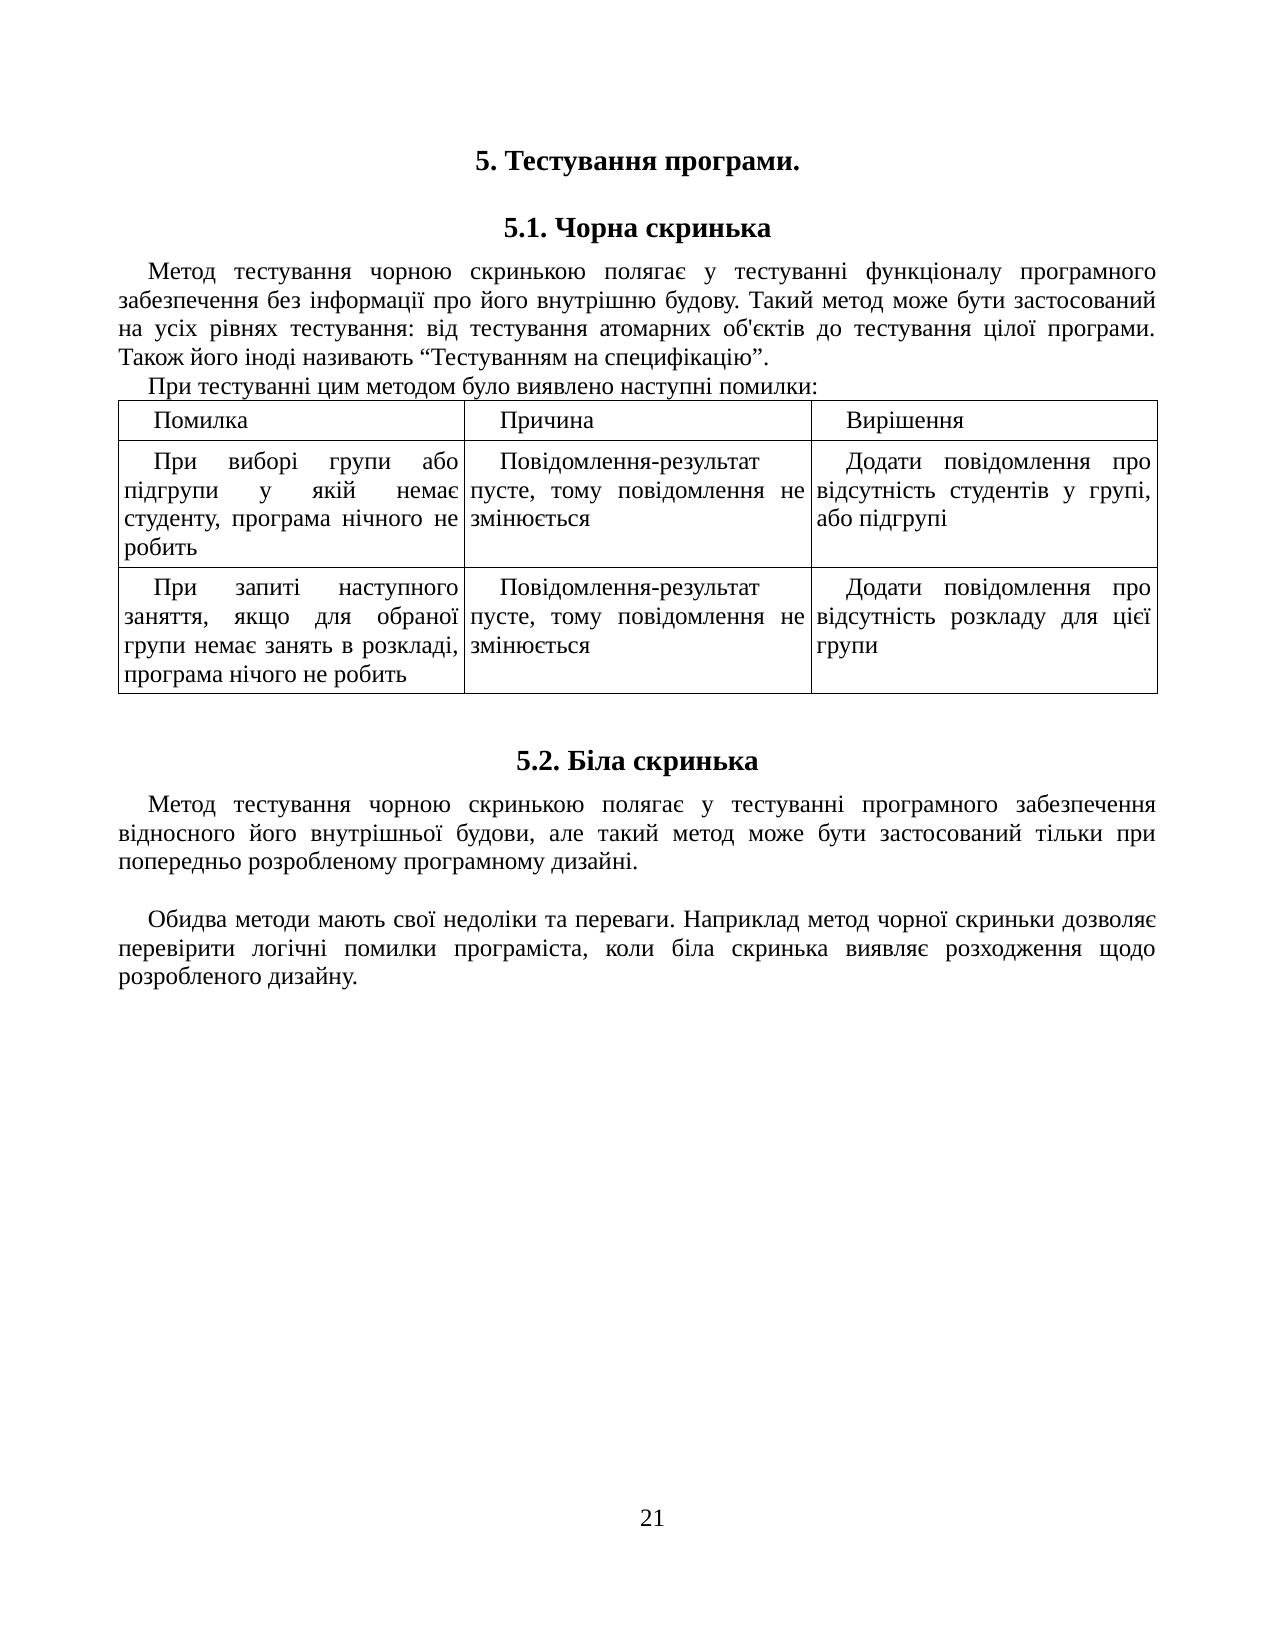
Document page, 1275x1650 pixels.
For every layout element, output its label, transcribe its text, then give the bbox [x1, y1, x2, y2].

text Обидва методи мають свої недоліки та переваги. Наприклад метод чорної скриньки дозволяє перевірити логічні помилки програміста, коли біла скринька виявляє розходження щодо розробленого дизайну. [118, 904, 1157, 990]
table_cell Повідомлення-результат пусте, тому повідомлення не змінюється [465, 441, 811, 567]
table_cell При запиті наступного заняття, якщо для обраної групи немає занять в розкладі, програма нічого не робить [119, 568, 464, 693]
table_cell Додати повідомлення про відсутність розкладу для цієї групи [812, 568, 1157, 693]
subtitle Біла скринька [118, 743, 1157, 776]
text Метод тестування чорною скринькою полягає у тестуванні програмного забезпечення відносного його внутрішньої будови, але такий метод може бути застосований тільки при попередньо розробленому програмному дизайні. [118, 789, 1157, 875]
subtitle Тестування програми. [118, 143, 1157, 177]
table_cell Повідомлення-результат пусте, тому повідомлення не змінюється [465, 568, 811, 693]
text При тестуванні цим методом було виявлено наступні помилки: [118, 371, 1157, 400]
subtitle Чорна скринька [118, 210, 1157, 243]
table_header Вирішення [812, 401, 1157, 440]
table_cell При виборі групи або підгрупи у якій немає студенту, програма нічного не робить [119, 441, 464, 567]
text Метод тестування чорною скринькою полягає у тестуванні функціоналу програмного забезпечення без інформації про його внутрішню будову. Такий метод може бути застосований на усіх рівнях тестування: від тестування атомарних об'єктів до тестування цілої програми. Також його іноді називають “Тестуванням на специфікацію”. [118, 256, 1157, 371]
table_header Помилка [119, 401, 464, 440]
table_header Причина [465, 401, 811, 440]
table_cell Додати повідомлення про відсутність студентів у групі, або підгрупі [812, 441, 1157, 567]
